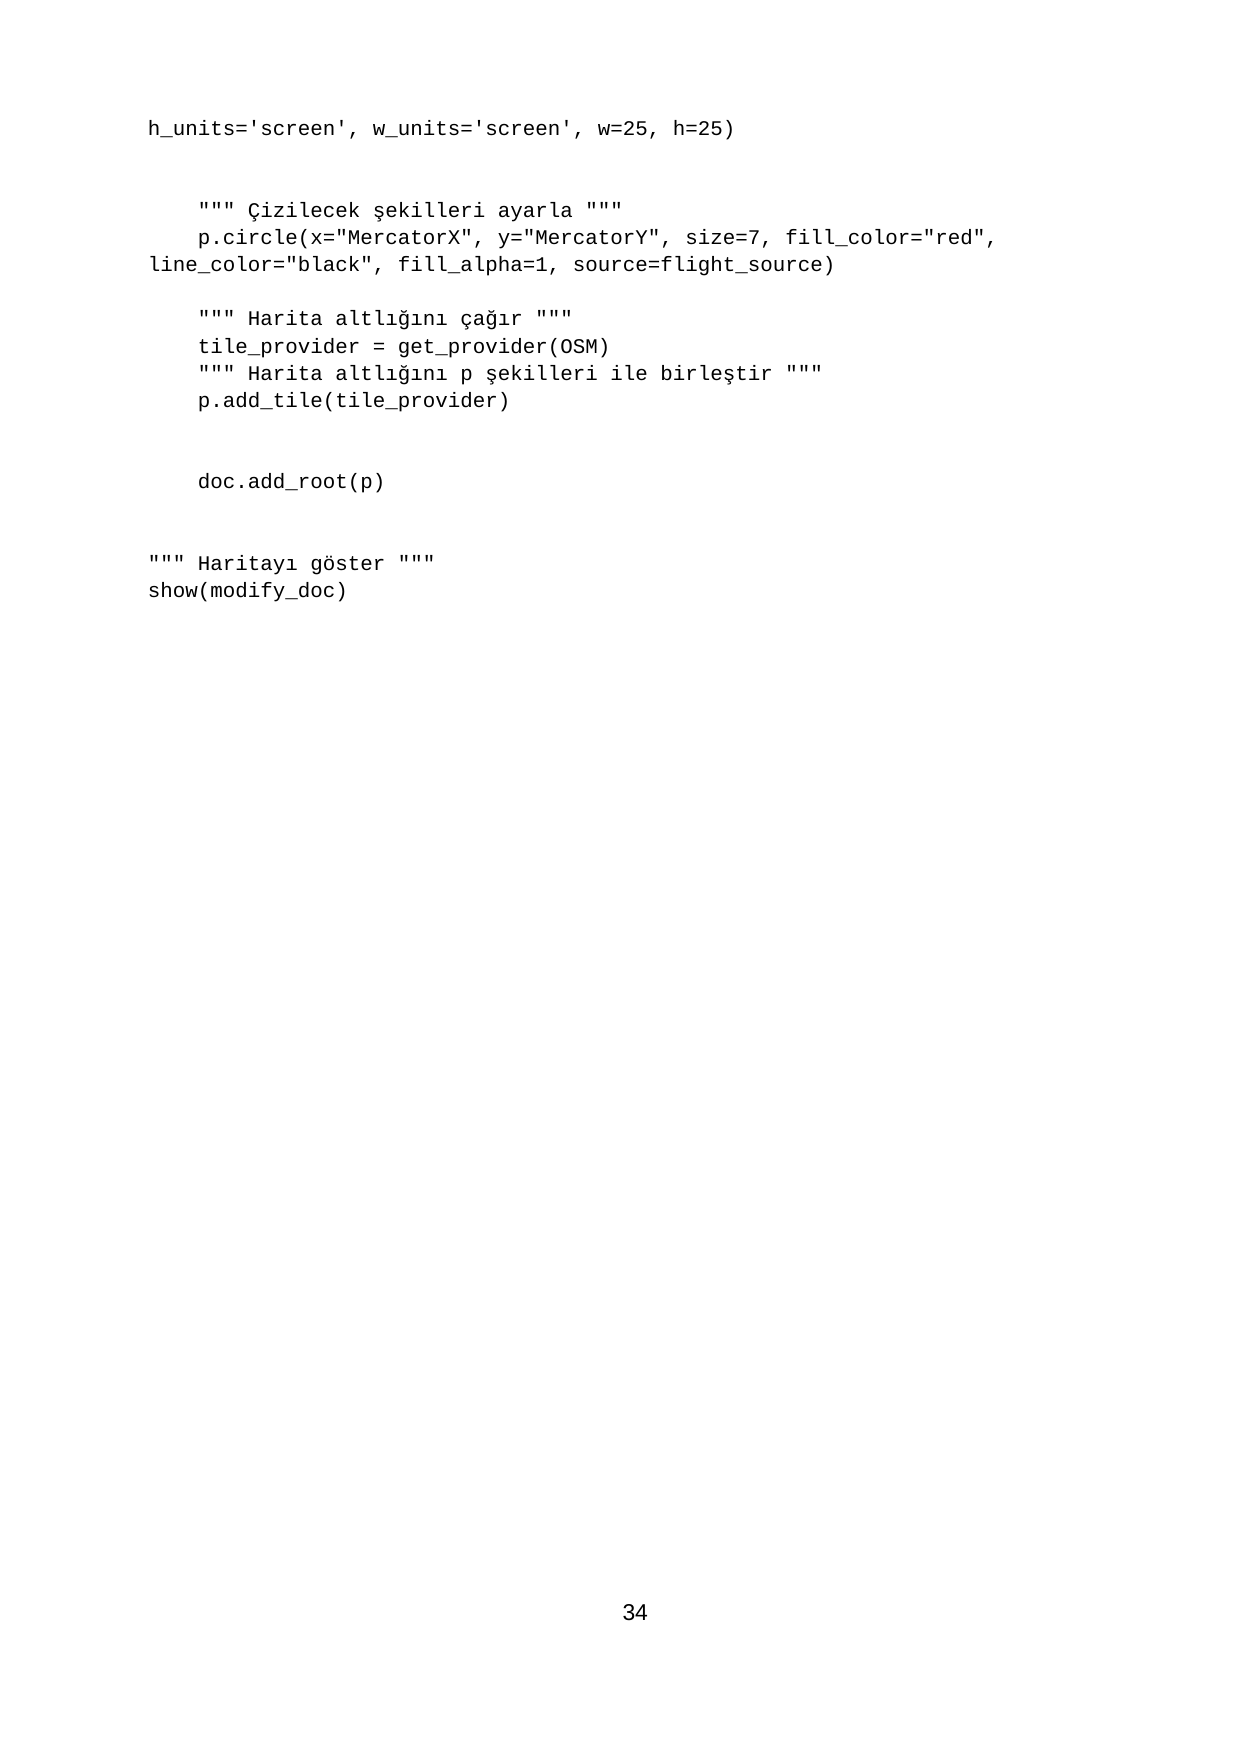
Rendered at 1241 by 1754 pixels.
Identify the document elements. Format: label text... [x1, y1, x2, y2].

text p.circle(x="MercatorX", y="MercatorY", size=7, fill_color="red", line_color="black", fill_alpha=1, source=flight_source) [148, 227, 1122, 278]
text h_units='screen', w_units='screen', w=25, h=25) [148, 118, 1122, 142]
text """ Harita altlığını çağır """ [148, 308, 1122, 332]
text """ Çizilecek şekilleri ayarla """ [148, 200, 1122, 223]
text tile_provider = get_provider(OSM) [148, 336, 1122, 359]
text show(modify_doc) [148, 580, 1122, 604]
text p.add_tile(tile_provider) [148, 390, 1122, 414]
text """ Haritayı göster """ [148, 553, 1122, 577]
text doc.add_root(p) [148, 472, 1122, 495]
text """ Harita altlığını p şekilleri ile birleştir """ [148, 363, 1122, 386]
